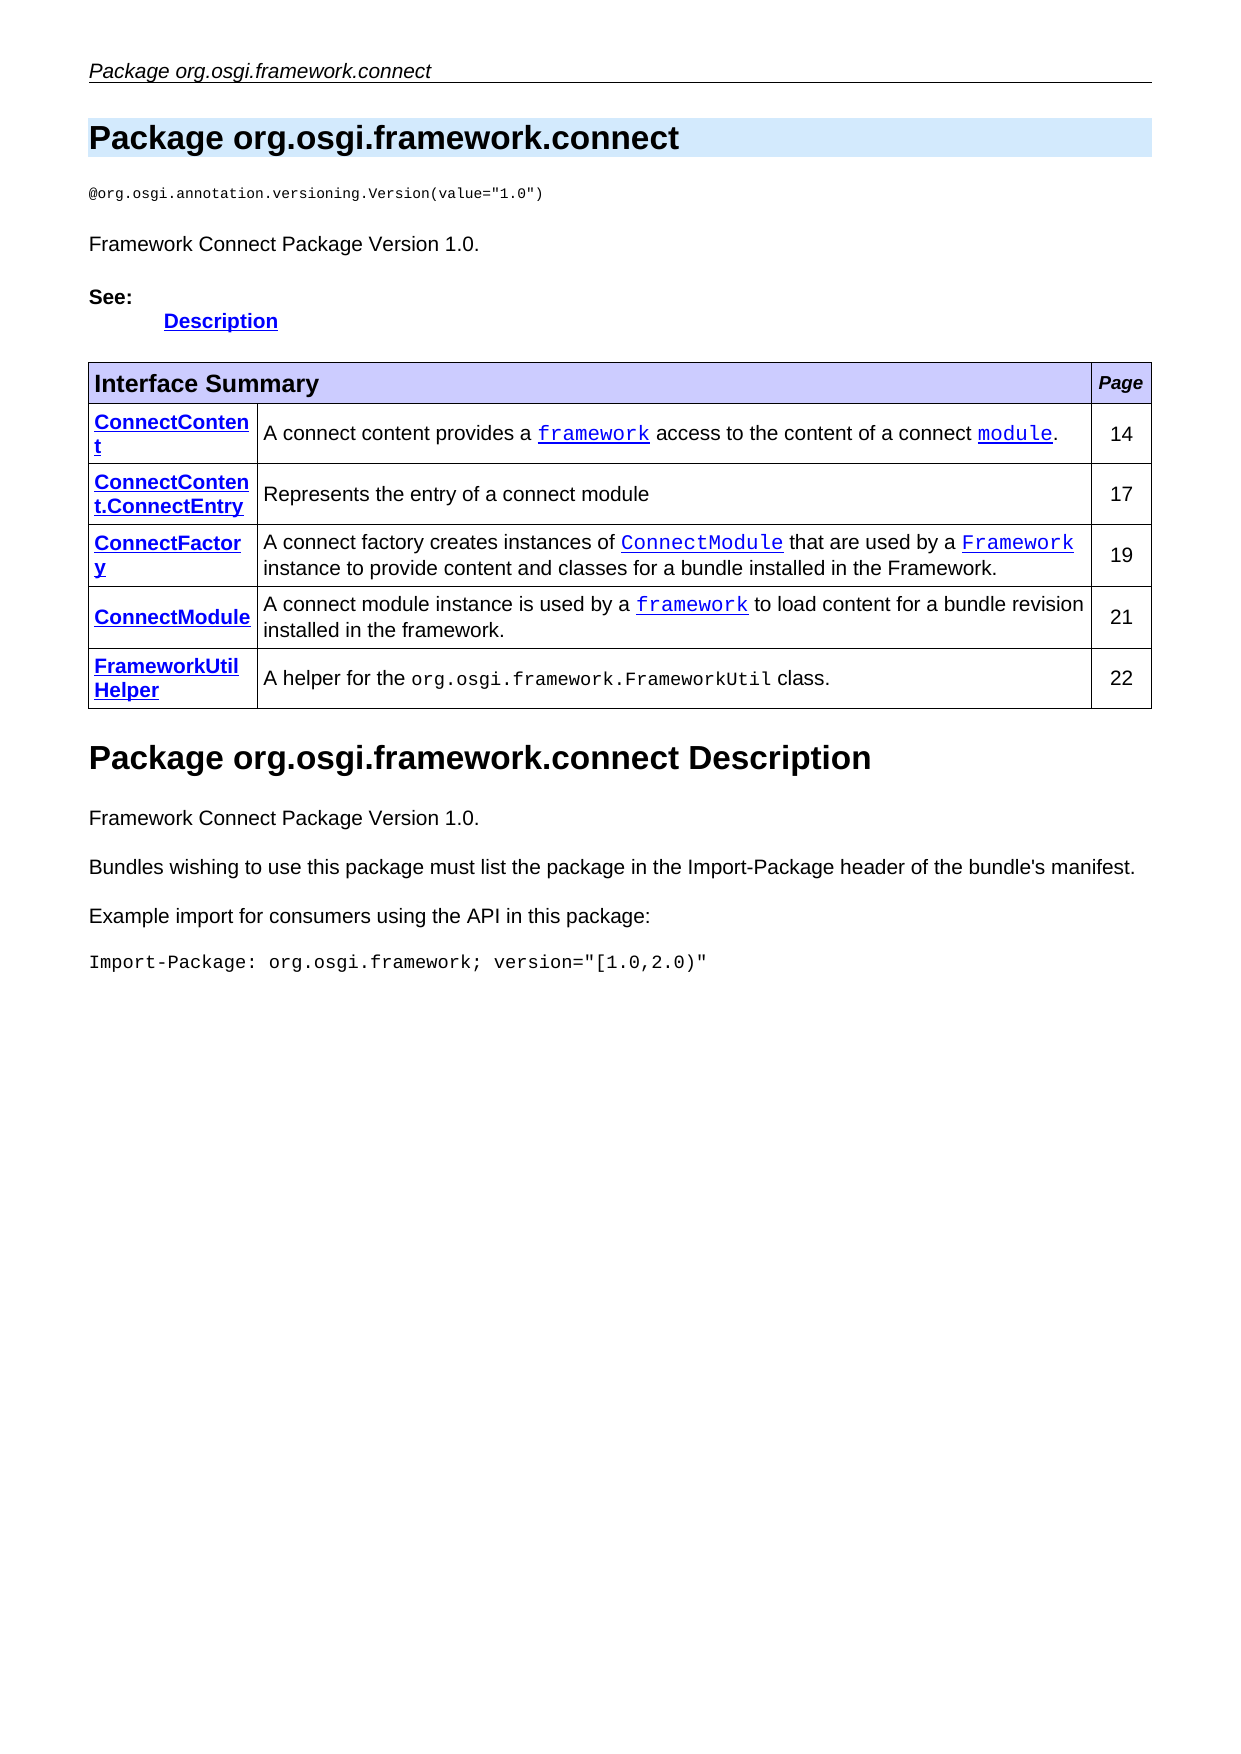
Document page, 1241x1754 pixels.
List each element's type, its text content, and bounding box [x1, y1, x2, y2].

table_cell 19 [1092, 525, 1151, 586]
table_header Interface Summary [89, 363, 1091, 403]
text @org.osgi.annotation.versioning.Version(value="1.0") [88, 186, 1152, 203]
table_cell ConnectFactory [89, 525, 257, 586]
table_cell 21 [1092, 587, 1151, 648]
table_cell 17 [1092, 464, 1151, 523]
table_cell FrameworkUtilHelper [89, 649, 257, 708]
table_header Page [1092, 363, 1151, 403]
table_cell ConnectModule [89, 587, 257, 648]
text Package org.osgi.framework.connect Description [88, 738, 1152, 776]
text Framework Connect Package Version 1.0. [88, 806, 1152, 829]
text See: [88, 285, 1152, 309]
table_cell A helper for the org.osgi.framework.FrameworkUtil class. [258, 649, 1091, 708]
subtitle Package org.osgi.framework.connect [88, 118, 1152, 157]
table_cell ConnectContent [89, 404, 257, 463]
text Framework Connect Package Version 1.0. [88, 232, 1152, 256]
text Import-Package: org.osgi.framework; version="[1.0,2.0)" [88, 952, 1152, 974]
table_cell 14 [1092, 404, 1151, 463]
table_cell ConnectContent.ConnectEntry [89, 464, 257, 523]
text Example import for consumers using the API in this package: [88, 903, 1152, 927]
table_cell A connect module instance is used by a framework to load content for a bundle revision installed in the framework. [258, 587, 1091, 648]
table_cell Represents the entry of a connect module [258, 464, 1091, 523]
table_cell 22 [1092, 649, 1151, 708]
text Bundles wishing to use this package must list the package in the Import-Package header of the bundle's manifest. [88, 854, 1152, 878]
table_cell A connect content provides a framework access to the content of a connect module. [258, 404, 1091, 463]
text Description [163, 309, 1152, 333]
table_cell A connect factory creates instances of ConnectModule that are used by a Framework instance to provide content and classes for a bundle installed in the Framework. [258, 525, 1091, 586]
